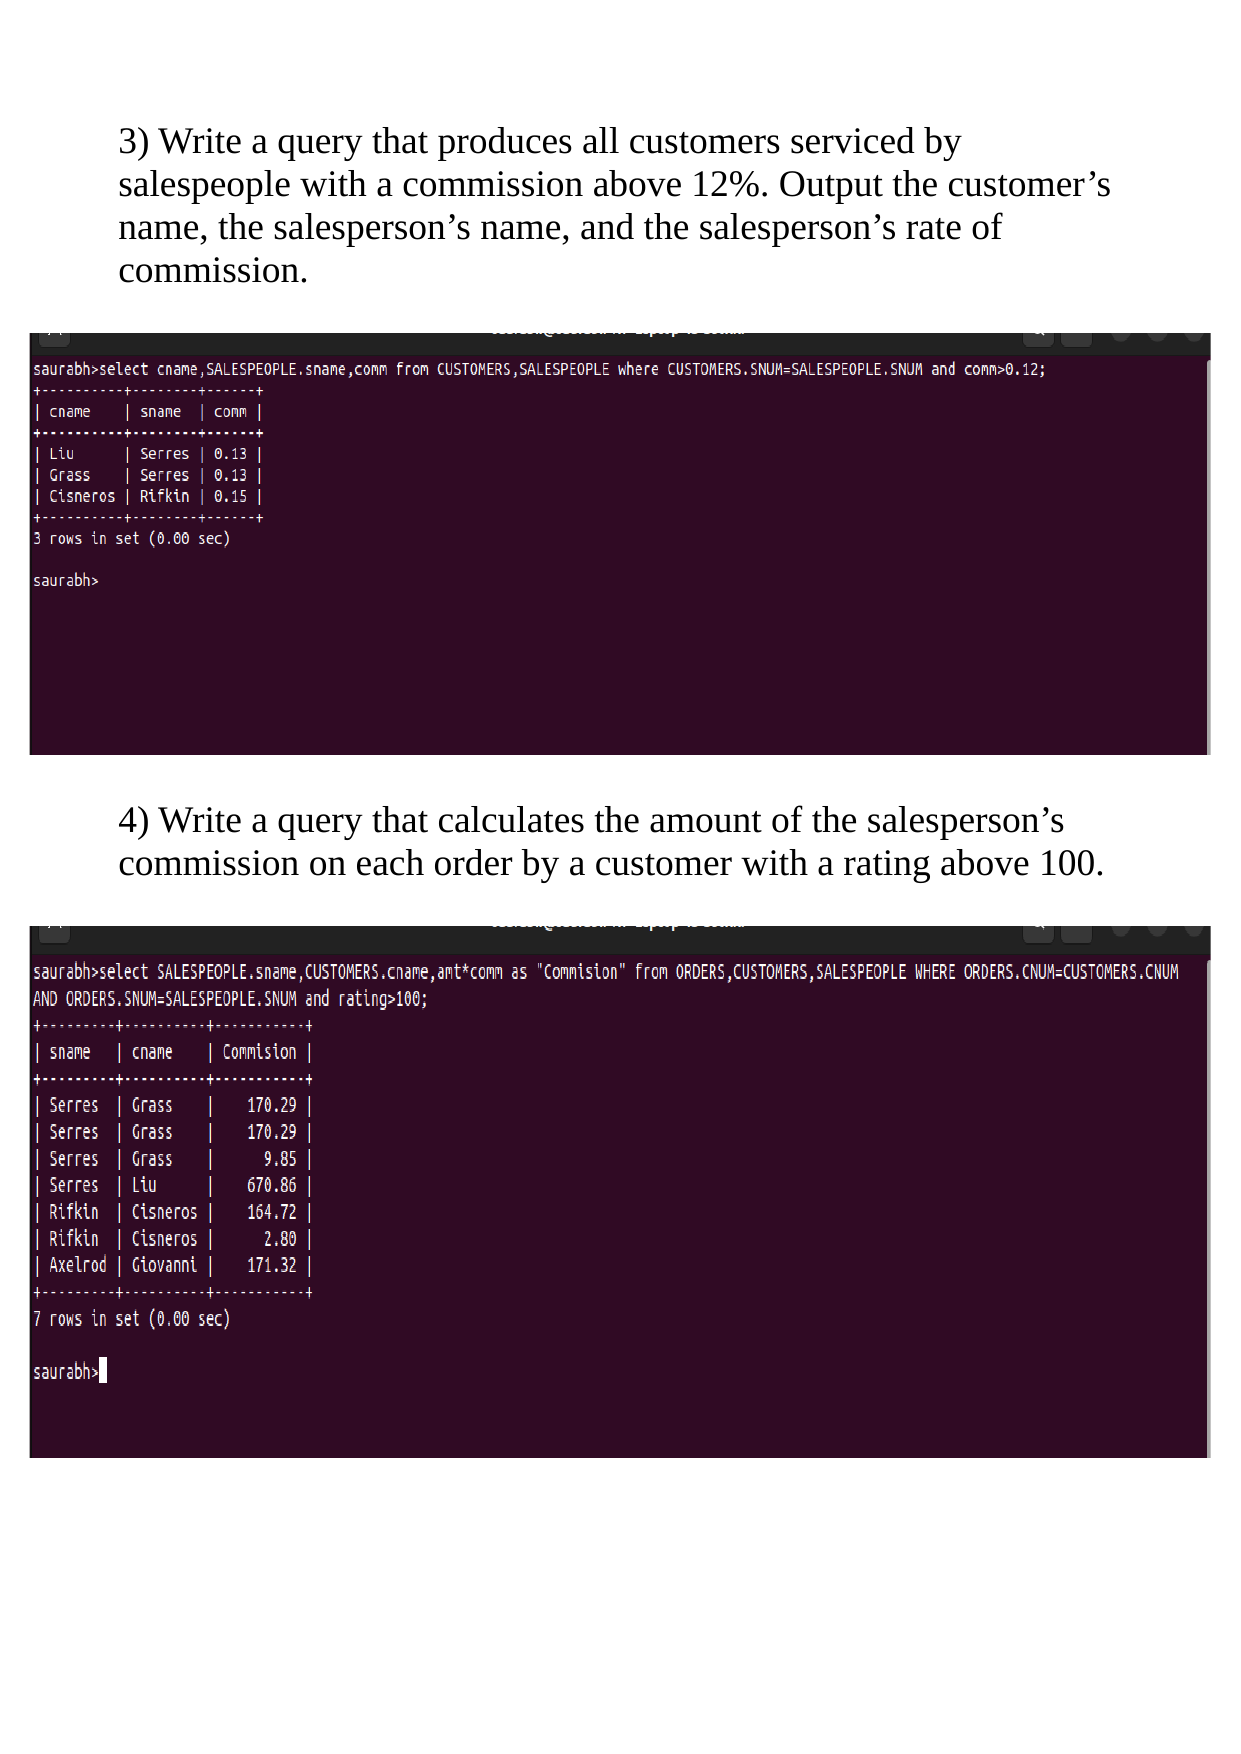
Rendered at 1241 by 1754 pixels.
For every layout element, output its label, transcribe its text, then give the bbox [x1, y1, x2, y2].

text 3) Write a query that produces all customers serviced by salespeople with a commission above 12%. Output the customer’s name, the salesperson’s name, and the salesperson’s rate of commission. [118, 118, 1122, 291]
text 4) Write a query that calculates the amount of the salesperson’s commission on each order by a customer with a rating above 100. [118, 797, 1122, 883]
picture [29, 333, 1211, 755]
picture [29, 926, 1211, 1458]
